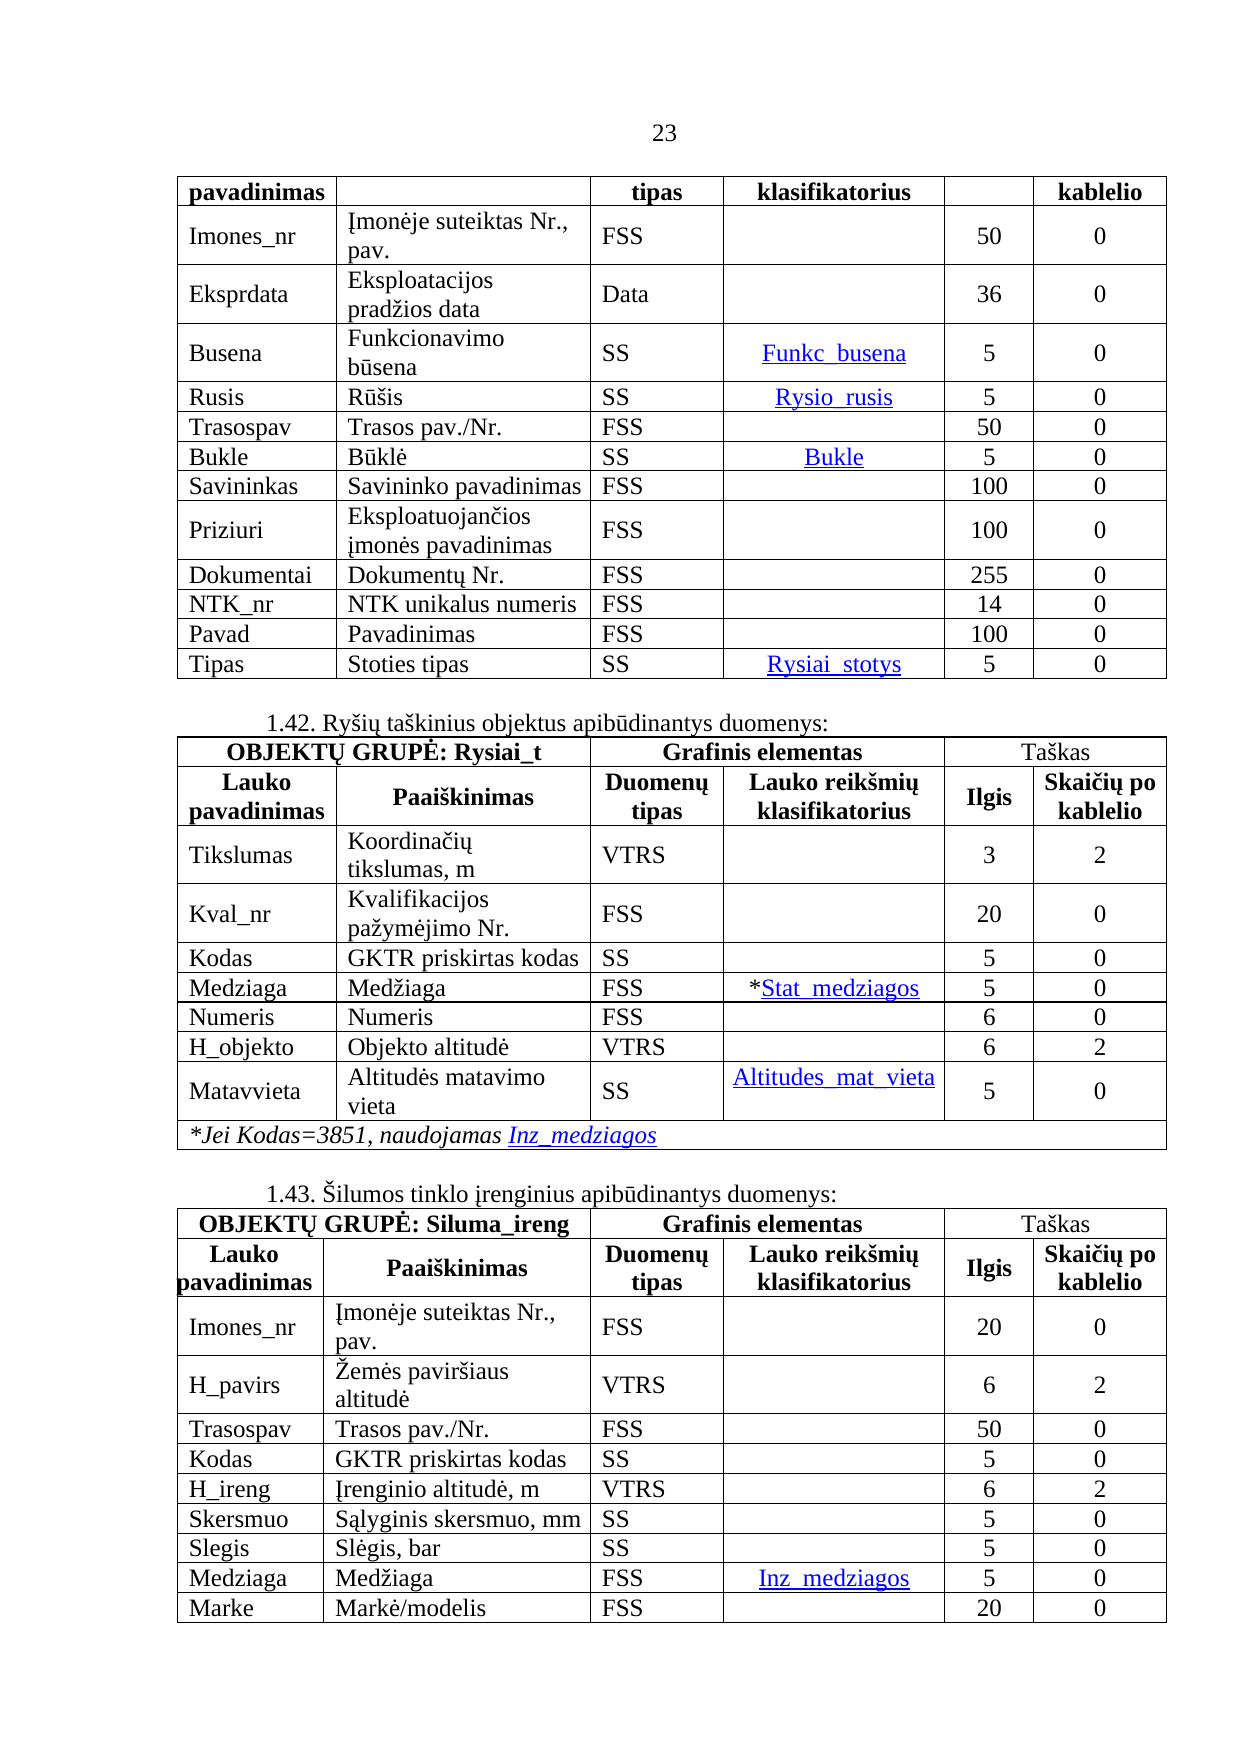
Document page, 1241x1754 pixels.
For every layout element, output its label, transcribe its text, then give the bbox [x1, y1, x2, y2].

table_cell Įrenginio altitudė, m [324, 1474, 590, 1503]
table_cell Tipas [178, 649, 336, 678]
table_cell Imones_nr [178, 1297, 323, 1355]
table_cell [724, 206, 944, 264]
table_cell [724, 1003, 944, 1031]
table_cell 0 [1034, 590, 1166, 618]
table_cell Ilgis [945, 767, 1033, 825]
table_cell 5 [945, 382, 1033, 411]
table_cell 0 [1034, 1534, 1166, 1562]
table_cell FSS [591, 1297, 723, 1355]
table_cell Trasospav [178, 412, 336, 441]
table_cell Slėgis, bar [324, 1534, 590, 1562]
table_cell 2 [1034, 1032, 1166, 1061]
table_cell 2 [1034, 826, 1166, 883]
table_cell SS [591, 649, 723, 678]
table_cell Tikslumas [178, 826, 336, 883]
table_cell Savininko pavadinimas [337, 471, 590, 500]
table_cell 0 [1034, 1003, 1166, 1031]
table_cell Eksprdata [178, 265, 336, 322]
table_cell Rusis [178, 382, 336, 411]
table_cell Ilgis [945, 1239, 1033, 1296]
table_cell [724, 1593, 944, 1622]
table_cell Bukle [178, 442, 336, 470]
table_cell [724, 1356, 944, 1413]
table_cell 0 [1034, 1504, 1166, 1532]
table_header OBJEKTŲ GRUPĖ: Siluma_ireng [178, 1209, 590, 1238]
table_cell VTRS [591, 1474, 723, 1503]
table_cell FSS [591, 501, 723, 559]
table_cell Bukle [724, 442, 944, 470]
table_cell 0 [1034, 501, 1166, 559]
table_cell 100 [945, 501, 1033, 559]
table_cell Kvalifikacijos pažymėjimo Nr. [337, 884, 590, 942]
table_cell 255 [945, 560, 1033, 588]
table_cell 0 [1034, 206, 1166, 264]
table_cell 5 [945, 1534, 1033, 1562]
table_cell 2 [1034, 1474, 1166, 1503]
table_cell [724, 560, 944, 588]
table_cell Objekto altitudė [337, 1032, 590, 1061]
table_cell 0 [1034, 471, 1166, 500]
table_cell SS [591, 943, 723, 972]
table_cell kablelio [1034, 177, 1166, 205]
table_cell [724, 501, 944, 559]
table_cell Trasos pav./Nr. [324, 1414, 590, 1443]
table_cell Skersmuo [178, 1504, 323, 1532]
text 1.42. Ryšių taškinius objektus apibūdinantys duomenys: [177, 708, 1152, 736]
table_cell Rūšis [337, 382, 590, 411]
table_cell Numeris [178, 1003, 336, 1031]
table_cell FSS [591, 206, 723, 264]
table_cell Skaičių po kablelio [1034, 1239, 1166, 1296]
table_cell Altitudes_mat_vieta [724, 1062, 944, 1119]
table_cell klasifikatorius [724, 177, 944, 205]
table_cell 14 [945, 590, 1033, 618]
table_cell 0 [1034, 265, 1166, 322]
table_cell 100 [945, 619, 1033, 648]
table_cell VTRS [591, 1032, 723, 1061]
table_cell [724, 1504, 944, 1532]
table_cell FSS [591, 973, 723, 1001]
table_cell 5 [945, 1563, 1033, 1592]
table_header Taškas [945, 1209, 1166, 1238]
table_cell Rysio_rusis [724, 382, 944, 411]
table_cell 0 [1034, 1062, 1166, 1119]
table_cell Inz_medziagos [724, 1563, 944, 1592]
table_cell Dokumentų Nr. [337, 560, 590, 588]
table_cell SS [591, 1062, 723, 1119]
table_cell FSS [591, 560, 723, 588]
table_cell NTK_nr [178, 590, 336, 618]
table_cell 5 [945, 943, 1033, 972]
table_cell [337, 177, 590, 205]
table_cell NTK unikalus numeris [337, 590, 590, 618]
table_cell [724, 884, 944, 942]
table_cell Funkcionavimo būsena [337, 324, 590, 381]
table_cell 0 [1034, 619, 1166, 648]
table_cell FSS [591, 1414, 723, 1443]
table_cell [724, 619, 944, 648]
table_cell SS [591, 442, 723, 470]
table_cell Medžiaga [324, 1563, 590, 1592]
table_cell 6 [945, 1003, 1033, 1031]
table_cell 20 [945, 1593, 1033, 1622]
table_cell FSS [591, 1593, 723, 1622]
table_cell 20 [945, 1297, 1033, 1355]
table_cell 6 [945, 1474, 1033, 1503]
table_cell [945, 177, 1033, 205]
table_cell Įmonėje suteiktas Nr., pav. [324, 1297, 590, 1355]
table_cell FSS [591, 884, 723, 942]
table_cell VTRS [591, 826, 723, 883]
table_cell Paaiškinimas [337, 767, 590, 825]
table_cell [724, 471, 944, 500]
table_cell Stoties tipas [337, 649, 590, 678]
table_cell Būklė [337, 442, 590, 470]
table_cell Numeris [337, 1003, 590, 1031]
table_cell Marke [178, 1593, 323, 1622]
table_cell [724, 1297, 944, 1355]
table_cell 5 [945, 1062, 1033, 1119]
table_cell SS [591, 1534, 723, 1562]
table_cell 100 [945, 471, 1033, 500]
table_cell 50 [945, 412, 1033, 441]
table_cell Imones_nr [178, 206, 336, 264]
table_cell [724, 1534, 944, 1562]
table_cell Dokumentai [178, 560, 336, 588]
table_cell SS [591, 1504, 723, 1532]
table_cell Lauko pavadinimas [178, 767, 336, 825]
table_cell 50 [945, 206, 1033, 264]
table_cell Žemės paviršiaus altitudė [324, 1356, 590, 1413]
table_cell Lauko reikšmių klasifikatorius [724, 767, 944, 825]
table_cell 50 [945, 1414, 1033, 1443]
table_cell Kodas [178, 1444, 323, 1473]
table_cell Pavadinimas [337, 619, 590, 648]
table_cell FSS [591, 619, 723, 648]
table_cell SS [591, 1444, 723, 1473]
table_cell 0 [1034, 382, 1166, 411]
table_cell 0 [1034, 1444, 1166, 1473]
table_cell GKTR priskirtas kodas [337, 943, 590, 972]
table_cell GKTR priskirtas kodas [324, 1444, 590, 1473]
table_cell Koordinačių tikslumas, m [337, 826, 590, 883]
table_cell [724, 412, 944, 441]
table_cell Įmonėje suteiktas Nr., pav. [337, 206, 590, 264]
table_cell Kodas [178, 943, 336, 972]
table_cell Medziaga [178, 973, 336, 1001]
table_cell 0 [1034, 442, 1166, 470]
table_cell [724, 265, 944, 322]
table_cell 0 [1034, 412, 1166, 441]
table_header Grafinis elementas [591, 738, 944, 766]
table_cell FSS [591, 412, 723, 441]
table_cell Busena [178, 324, 336, 381]
table_cell Funkc_busena [724, 324, 944, 381]
table_cell H_ireng [178, 1474, 323, 1503]
table_cell Medziaga [178, 1563, 323, 1592]
table_cell Altitudės matavimo vieta [337, 1062, 590, 1119]
table_header OBJEKTŲ GRUPĖ: Rysiai_t [178, 738, 590, 766]
table_cell Markė/modelis [324, 1593, 590, 1622]
table_cell [724, 1474, 944, 1503]
table_cell FSS [591, 471, 723, 500]
table_cell Skaičių po kablelio [1034, 767, 1166, 825]
table_cell VTRS [591, 1356, 723, 1413]
table_cell [724, 590, 944, 618]
table_cell 0 [1034, 973, 1166, 1001]
table_cell Slegis [178, 1534, 323, 1562]
table_cell [724, 826, 944, 883]
table_cell Sąlyginis skersmuo, mm [324, 1504, 590, 1532]
table_cell Trasospav [178, 1414, 323, 1443]
table_cell 0 [1034, 1563, 1166, 1592]
table_cell Priziuri [178, 501, 336, 559]
text 1.43. Šilumos tinklo įrenginius apibūdinantys duomenys: [177, 1179, 1152, 1208]
table_cell 5 [945, 973, 1033, 1001]
table_cell 20 [945, 884, 1033, 942]
table_cell Duomenų tipas [591, 767, 723, 825]
table_cell 6 [945, 1356, 1033, 1413]
table_cell 5 [945, 442, 1033, 470]
table_cell Data [591, 265, 723, 322]
table_cell Matavvieta [178, 1062, 336, 1119]
table_cell 5 [945, 1504, 1033, 1532]
table_cell Medžiaga [337, 973, 590, 1001]
table_cell 5 [945, 1444, 1033, 1473]
table_cell Lauko pavadinimas [178, 1239, 323, 1296]
table_cell Kval_nr [178, 884, 336, 942]
table_cell 5 [945, 649, 1033, 678]
table_cell 0 [1034, 324, 1166, 381]
table_cell H_pavirs [178, 1356, 323, 1413]
table_cell *Jei Kodas=3851, naudojamas Inz_medziagos [178, 1121, 1166, 1149]
table_cell 0 [1034, 649, 1166, 678]
table_cell FSS [591, 1003, 723, 1031]
table_header Grafinis elementas [591, 1209, 944, 1238]
table_cell FSS [591, 590, 723, 618]
table_cell SS [591, 324, 723, 381]
table_cell tipas [591, 177, 723, 205]
table_cell [724, 943, 944, 972]
table_cell 0 [1034, 1593, 1166, 1622]
table_cell FSS [591, 1563, 723, 1592]
table_cell Duomenų tipas [591, 1239, 723, 1296]
table_header Taškas [945, 738, 1166, 766]
table_cell 36 [945, 265, 1033, 322]
table_cell Trasos pav./Nr. [337, 412, 590, 441]
table_cell 0 [1034, 943, 1166, 972]
table_cell SS [591, 382, 723, 411]
table_cell pavadinimas [178, 177, 336, 205]
table_cell 5 [945, 324, 1033, 381]
table_cell [724, 1032, 944, 1061]
table_cell Paaiškinimas [324, 1239, 590, 1296]
table_cell [724, 1444, 944, 1473]
table_cell Eksploatacijos pradžios data [337, 265, 590, 322]
table_cell Rysiai_stotys [724, 649, 944, 678]
table_cell 0 [1034, 560, 1166, 588]
table_cell 2 [1034, 1356, 1166, 1413]
table_cell 3 [945, 826, 1033, 883]
table_cell 0 [1034, 1297, 1166, 1355]
table_cell Eksploatuojančios įmonės pavadinimas [337, 501, 590, 559]
table_cell H_objekto [178, 1032, 336, 1061]
table_cell Lauko reikšmių klasifikatorius [724, 1239, 944, 1296]
table_cell 0 [1034, 884, 1166, 942]
table_cell *Stat_medziagos [724, 973, 944, 1001]
table_cell 0 [1034, 1414, 1166, 1443]
table_cell Pavad [178, 619, 336, 648]
table_cell [724, 1414, 944, 1443]
table_cell 6 [945, 1032, 1033, 1061]
table_cell Savininkas [178, 471, 336, 500]
